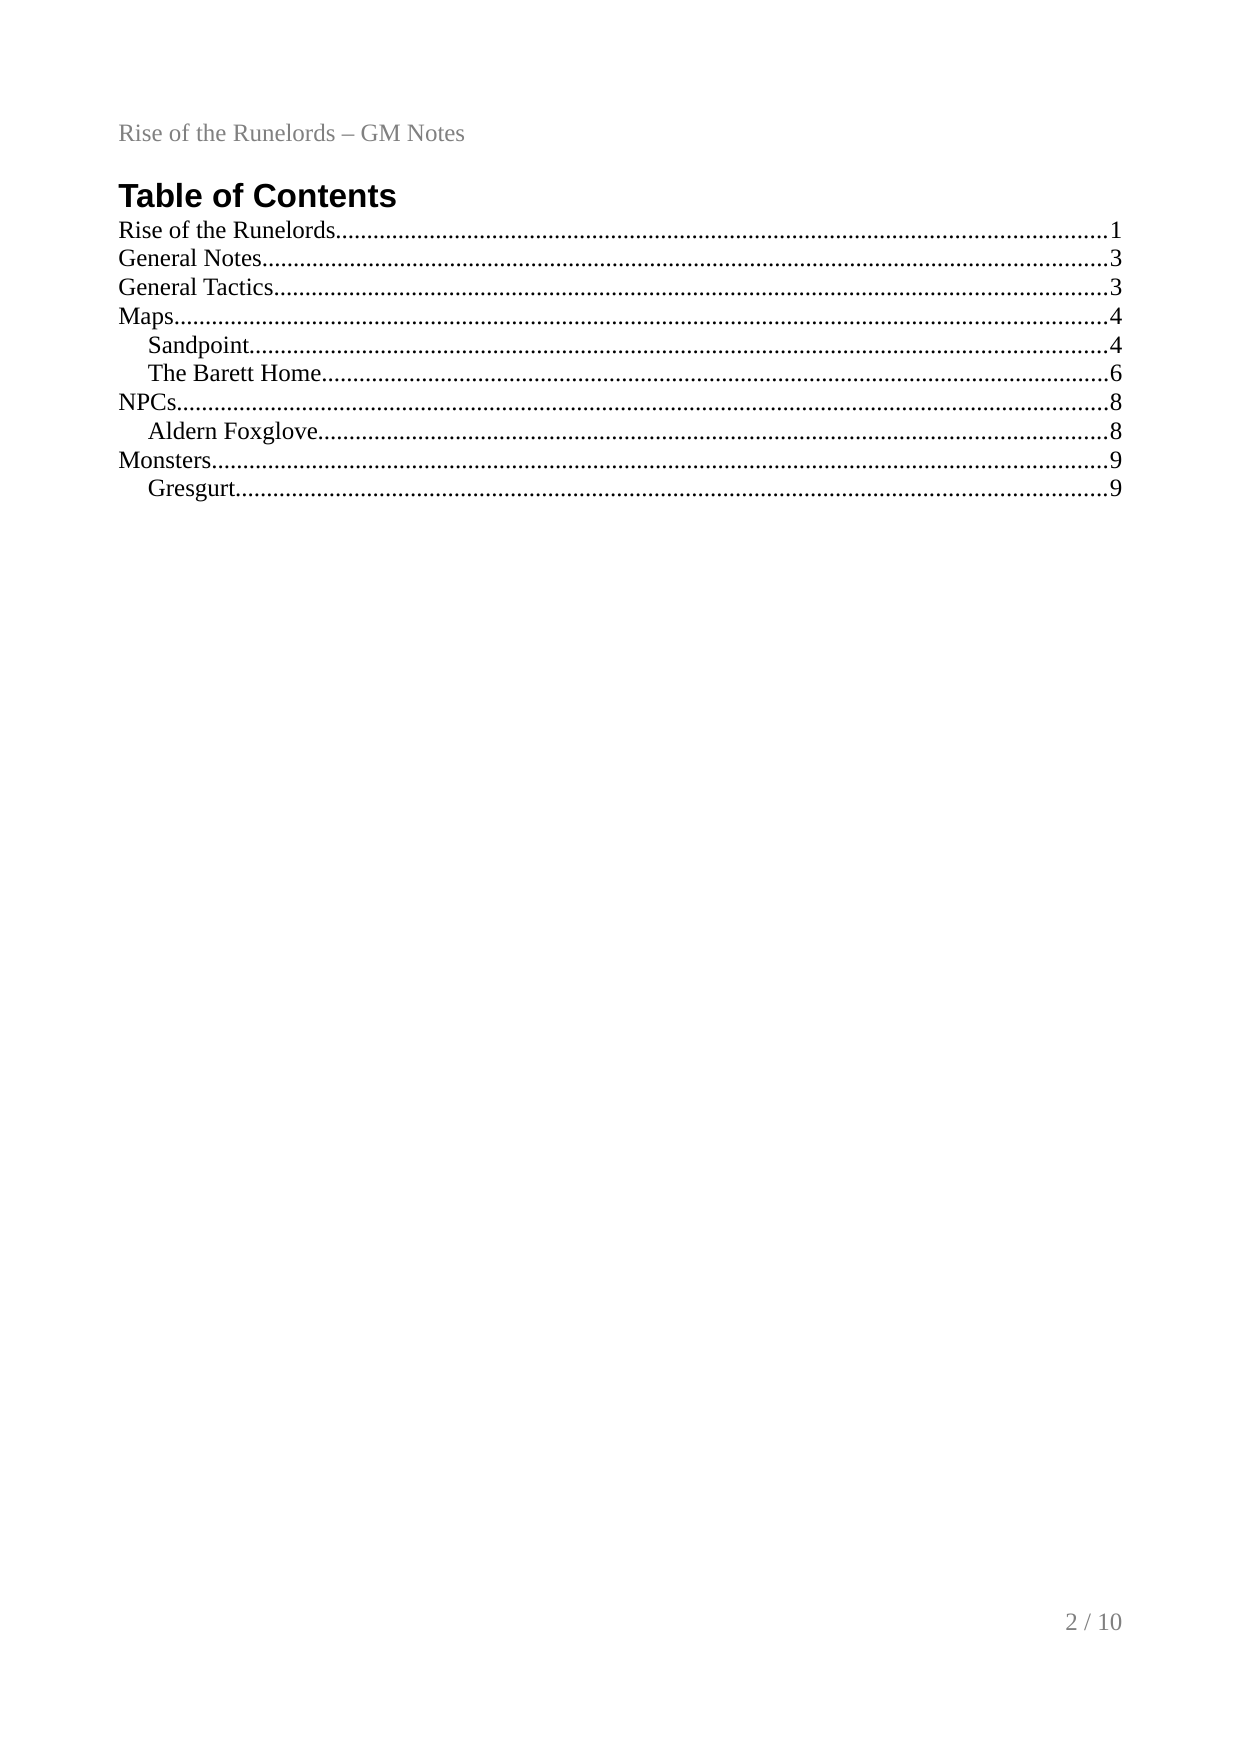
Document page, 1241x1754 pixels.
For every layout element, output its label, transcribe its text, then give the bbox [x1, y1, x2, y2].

text Aldern Foxglove 8 [148, 416, 1122, 445]
text General Notes 3 [118, 243, 1122, 272]
text The Barett Home 6 [148, 358, 1122, 387]
text Monsters 9 [118, 445, 1122, 473]
text General Tactics 3 [118, 272, 1122, 301]
text Maps 4 [118, 301, 1122, 330]
text Sandpoint 4 [148, 330, 1122, 358]
text NPCs 8 [118, 387, 1122, 416]
text Gresgurt 9 [148, 473, 1122, 502]
subtitle Table of Contents [118, 176, 1122, 215]
text Rise of the Runelords 1 [118, 215, 1122, 243]
